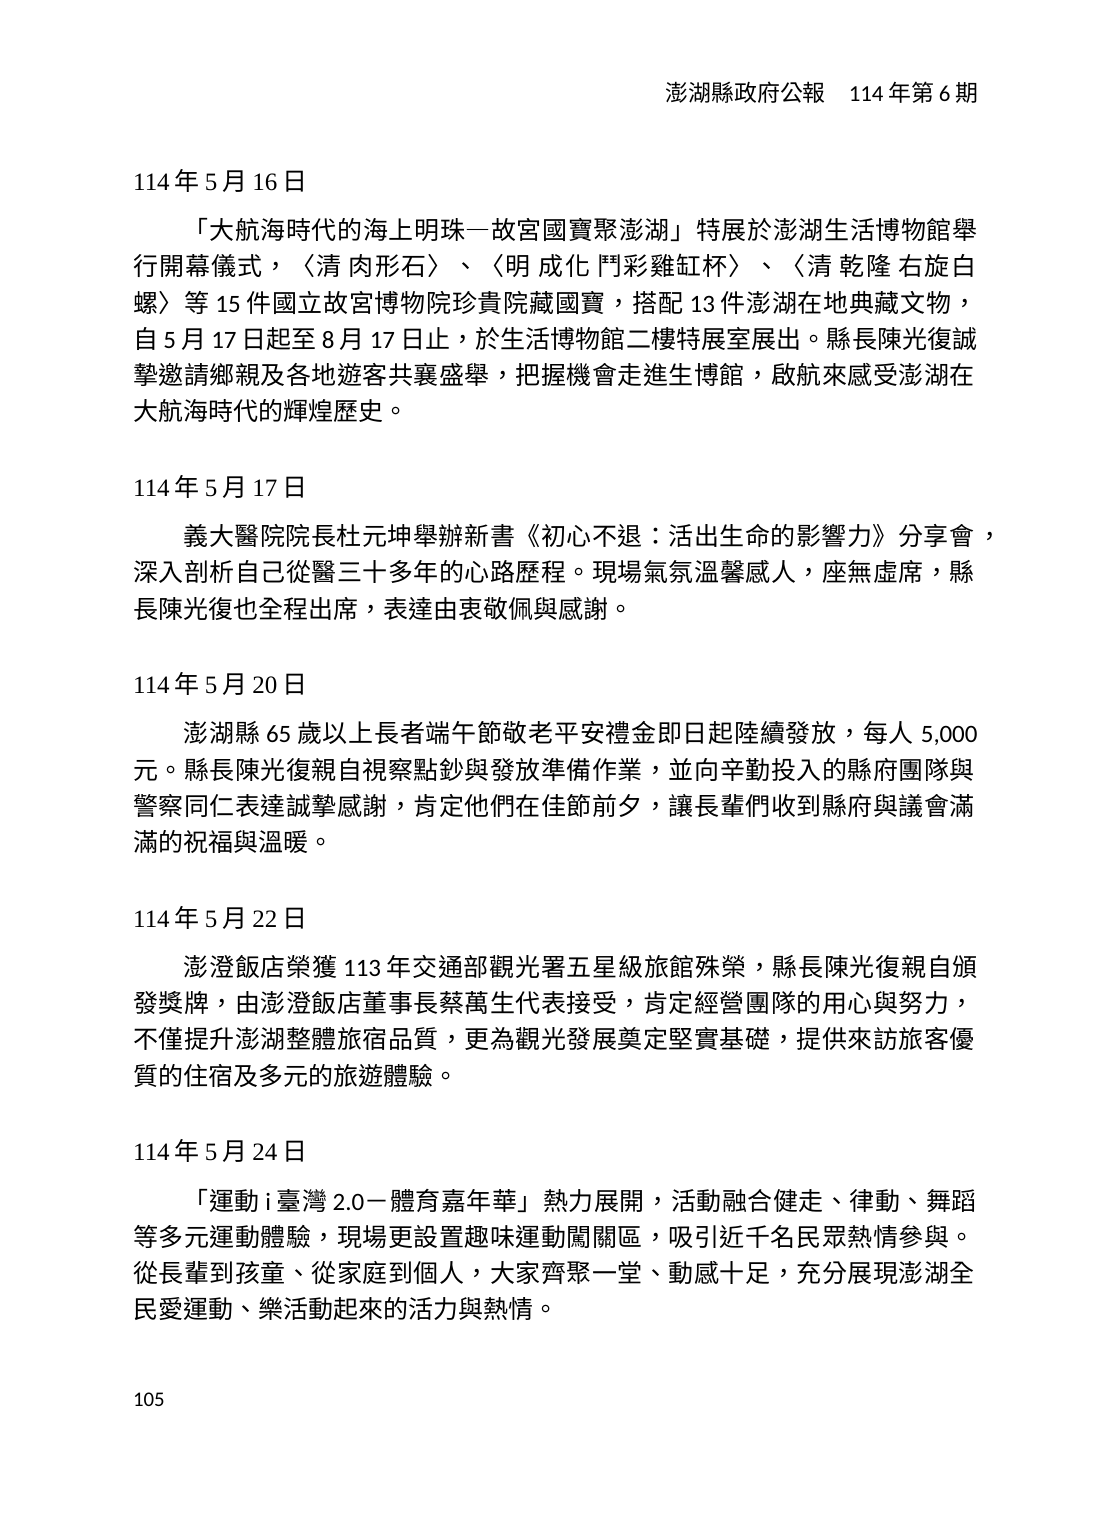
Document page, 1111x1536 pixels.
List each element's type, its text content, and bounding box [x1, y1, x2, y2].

text 「運動i臺灣2.0－體育嘉年華」熱力展開，活動融合健走、律動、舞蹈等多元運動體驗，現場更設置趣味運動闖關區，吸引近千名民眾熱情參與。從長輩到孩童、從家庭到個人，大家齊聚一堂、動感十足，充分展現澎湖全民愛運動、樂活動起來的活力與熱情。 [133, 1181, 977, 1326]
text 澎澄飯店榮獲113年交通部觀光署五星級旅館殊榮，縣長陳光復親自頒發獎牌，由澎澄飯店董事長蔡萬生代表接受，肯定經營團隊的用心與努力，不僅提升澎湖整體旅宿品質，更為觀光發展奠定堅實基礎，提供來訪旅客優質的住宿及多元的旅遊體驗。 [133, 947, 977, 1092]
text 114年5月17日 [133, 466, 977, 504]
text 「大航海時代的海上明珠—故宮國寶聚澎湖」特展於澎湖生活博物館舉行開幕儀式，〈清 肉形石〉、〈明 成化 鬥彩雞缸杯〉、〈清 乾隆 右旋白螺〉等15件國立故宮博物院珍貴院藏國寶，搭配13件澎湖在地典藏文物，自5月17日起至8月17日止，於生活博物館二樓特展室展出。縣長陳光復誠摯邀請鄉親及各地遊客共襄盛舉，把握機會走進生博館，啟航來感受澎湖在大航海時代的輝煌歷史。 [133, 211, 977, 428]
text 114年5月16日 [133, 159, 977, 198]
text 114年5月24日 [133, 1130, 977, 1168]
text 義大醫院院長杜元坤舉辦新書《初心不退：活出生命的影響力》分享會，深入剖析自己從醫三十多年的心路歷程。現場氣氛溫馨感人，座無虛席，縣長陳光復也全程出席，表達由衷敬佩與感謝。 [133, 517, 977, 625]
text 114年5月22日 [133, 896, 977, 935]
text 114年5月20日 [133, 663, 977, 701]
text 澎湖縣65歲以上長者端午節敬老平安禮金即日起陸續發放，每人5,000元。縣長陳光復親自視察點鈔與發放準備作業，並向辛勤投入的縣府團隊與警察同仁表達誠摯感謝，肯定他們在佳節前夕，讓長輩們收到縣府與議會滿滿的祝福與溫暖。 [133, 714, 977, 859]
